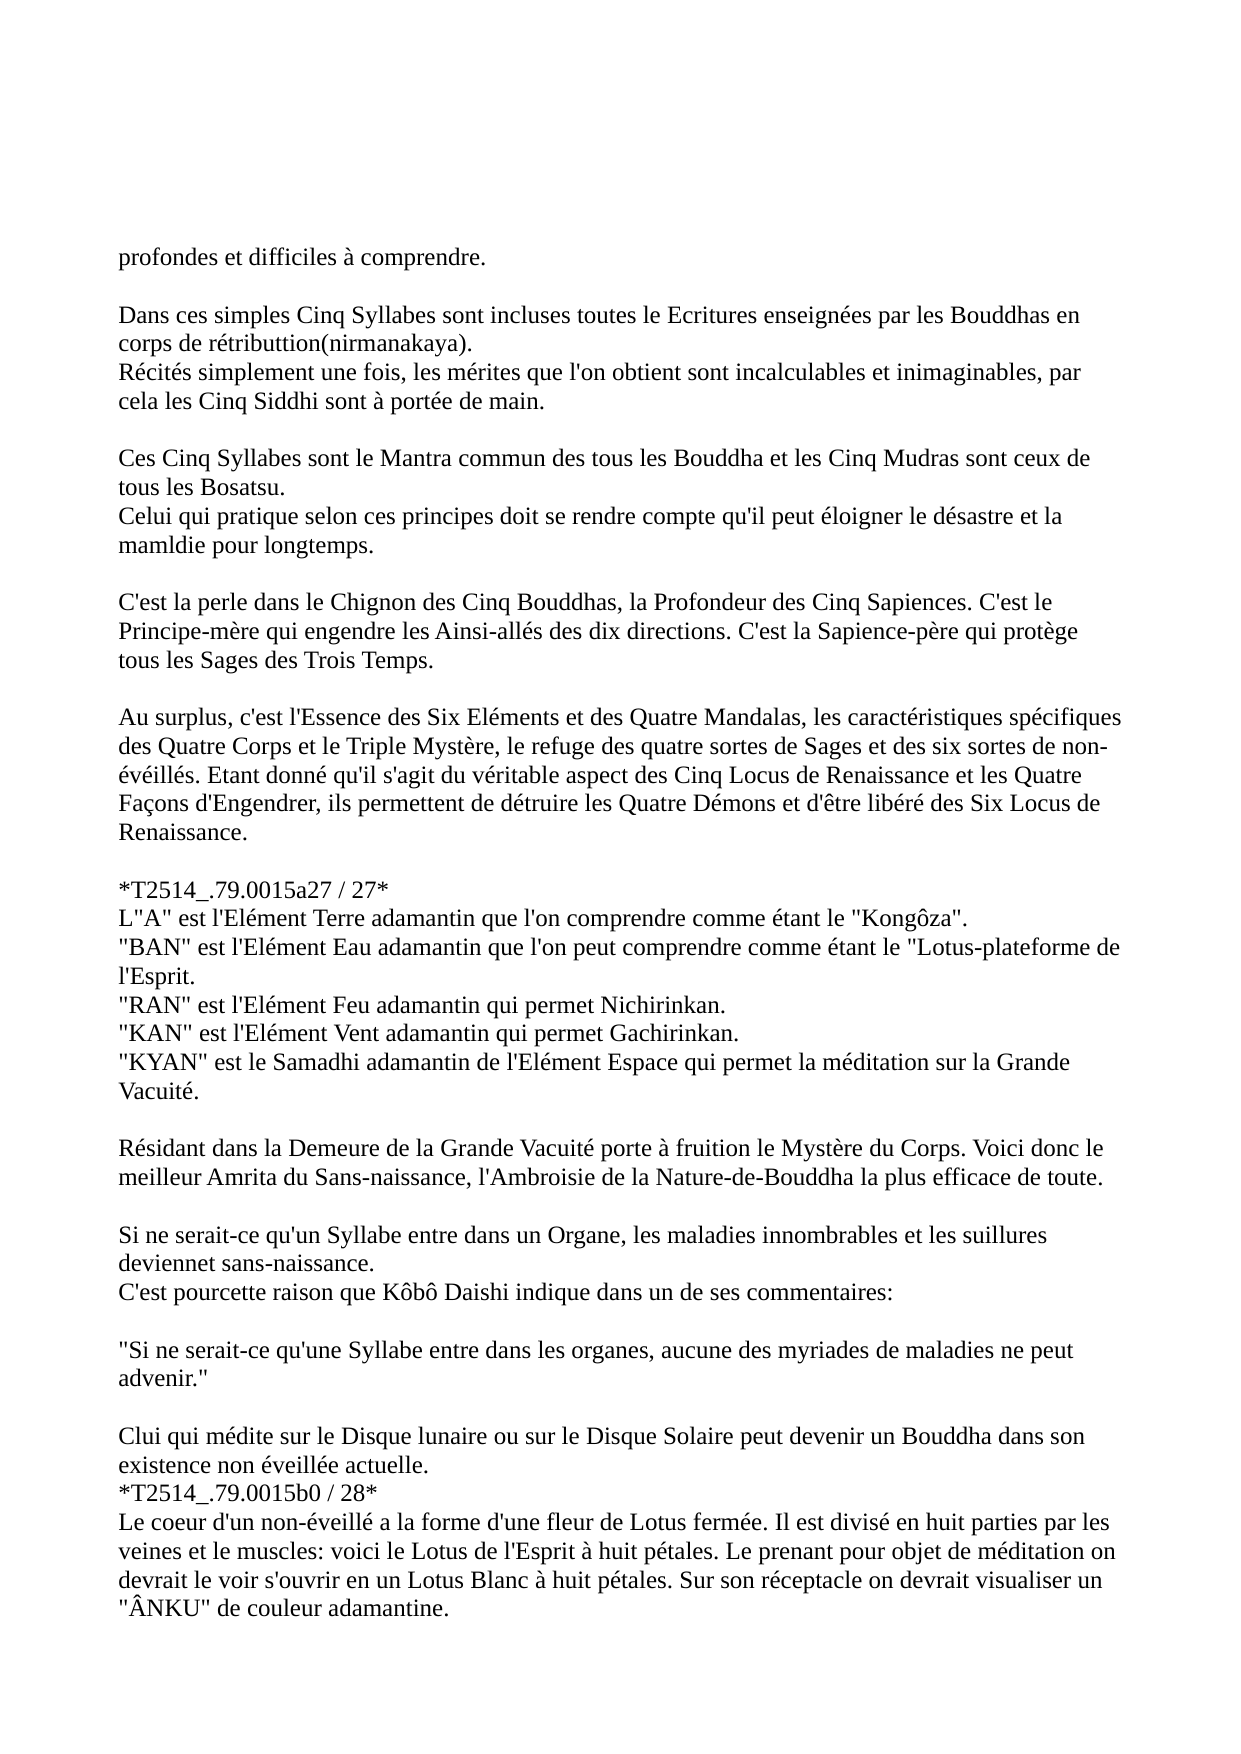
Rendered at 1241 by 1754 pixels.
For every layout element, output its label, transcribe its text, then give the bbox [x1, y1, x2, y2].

text *T2514_.79.0015b0 / 28* [118, 1478, 1122, 1507]
text "BAN" est l'Elément Eau adamantin que l'on peut comprendre comme étant le "Lotus-plateforme de l'Esprit. [118, 932, 1122, 990]
text L"A" est l'Elément Terre adamantin que l'on comprendre comme étant le "Kongôza". [118, 903, 1122, 932]
text Résidant dans la Demeure de la Grande Vacuité porte à fruition le Mystère du Corps. Voici donc le meilleur Amrita du Sans-naissance, l'Ambroisie de la Nature-de-Bouddha la plus efficace de toute. [118, 1133, 1122, 1191]
text "KAN" est l'Elément Vent adamantin qui permet Gachirinkan. [118, 1018, 1122, 1047]
text Le coeur d'un non-éveillé a la forme d'une fleur de Lotus fermée. Il est divisé en huit parties par les veines et le muscles: voici le Lotus de l'Esprit à huit pétales. Le prenant pour objet de méditation on devrait le voir s'ouvrir en un Lotus Blanc à huit pétales. Sur son réceptacle on devrait visualiser un "ÂNKU" de couleur adamantine. [118, 1507, 1122, 1622]
text C'est pourcette raison que Kôbô Daishi indique dans un de ses commentaires: [118, 1277, 1122, 1306]
text C'est la perle dans le Chignon des Cinq Bouddhas, la Profondeur des Cinq Sapiences. C'est le Principe-mère qui engendre les Ainsi-allés des dix directions. C'est la Sapience-père qui protège tous les Sages des Trois Temps. [118, 587, 1122, 673]
text "KYAN" est le Samadhi adamantin de l'Elément Espace qui permet la méditation sur la Grande Vacuité. [118, 1047, 1122, 1105]
text "RAN" est l'Elément Feu adamantin qui permet Nichirinkan. [118, 990, 1122, 1018]
text profondes et difficiles à comprendre. [118, 242, 1122, 271]
text Dans ces simples Cinq Syllabes sont incluses toutes le Ecritures enseignées par les Bouddhas en corps de rétributtion(nirmanakaya). [118, 300, 1122, 357]
text *T2514_.79.0015a27 / 27* [118, 875, 1122, 903]
text Au surplus, c'est l'Essence des Six Eléments et des Quatre Mandalas, les caractéristiques spécifiques des Quatre Corps et le Triple Mystère, le refuge des quatre sortes de Sages et des six sortes de non-évéillés. Etant donné qu'il s'agit du véritable aspect des Cinq Locus de Renaissance et les Quatre Façons d'Engendrer, ils permettent de détruire les Quatre Démons et d'être libéré des Six Locus de Renaissance. [118, 702, 1122, 846]
text Ces Cinq Syllabes sont le Mantra commun des tous les Bouddha et les Cinq Mudras sont ceux de tous les Bosatsu. [118, 443, 1122, 501]
text Récités simplement une fois, les mérites que l'on obtient sont incalculables et inimaginables, par cela les Cinq Siddhi sont à portée de main. [118, 357, 1122, 415]
text "Si ne serait-ce qu'une Syllabe entre dans les organes, aucune des myriades de maladies ne peut advenir." [118, 1335, 1122, 1392]
text Celui qui pratique selon ces principes doit se rendre compte qu'il peut éloigner le désastre et la mamldie pour longtemps. [118, 501, 1122, 558]
text Clui qui médite sur le Disque lunaire ou sur le Disque Solaire peut devenir un Bouddha dans son existence non éveillée actuelle. [118, 1421, 1122, 1478]
text Si ne serait-ce qu'un Syllabe entre dans un Organe, les maladies innombrables et les suillures deviennet sans-naissance. [118, 1220, 1122, 1277]
